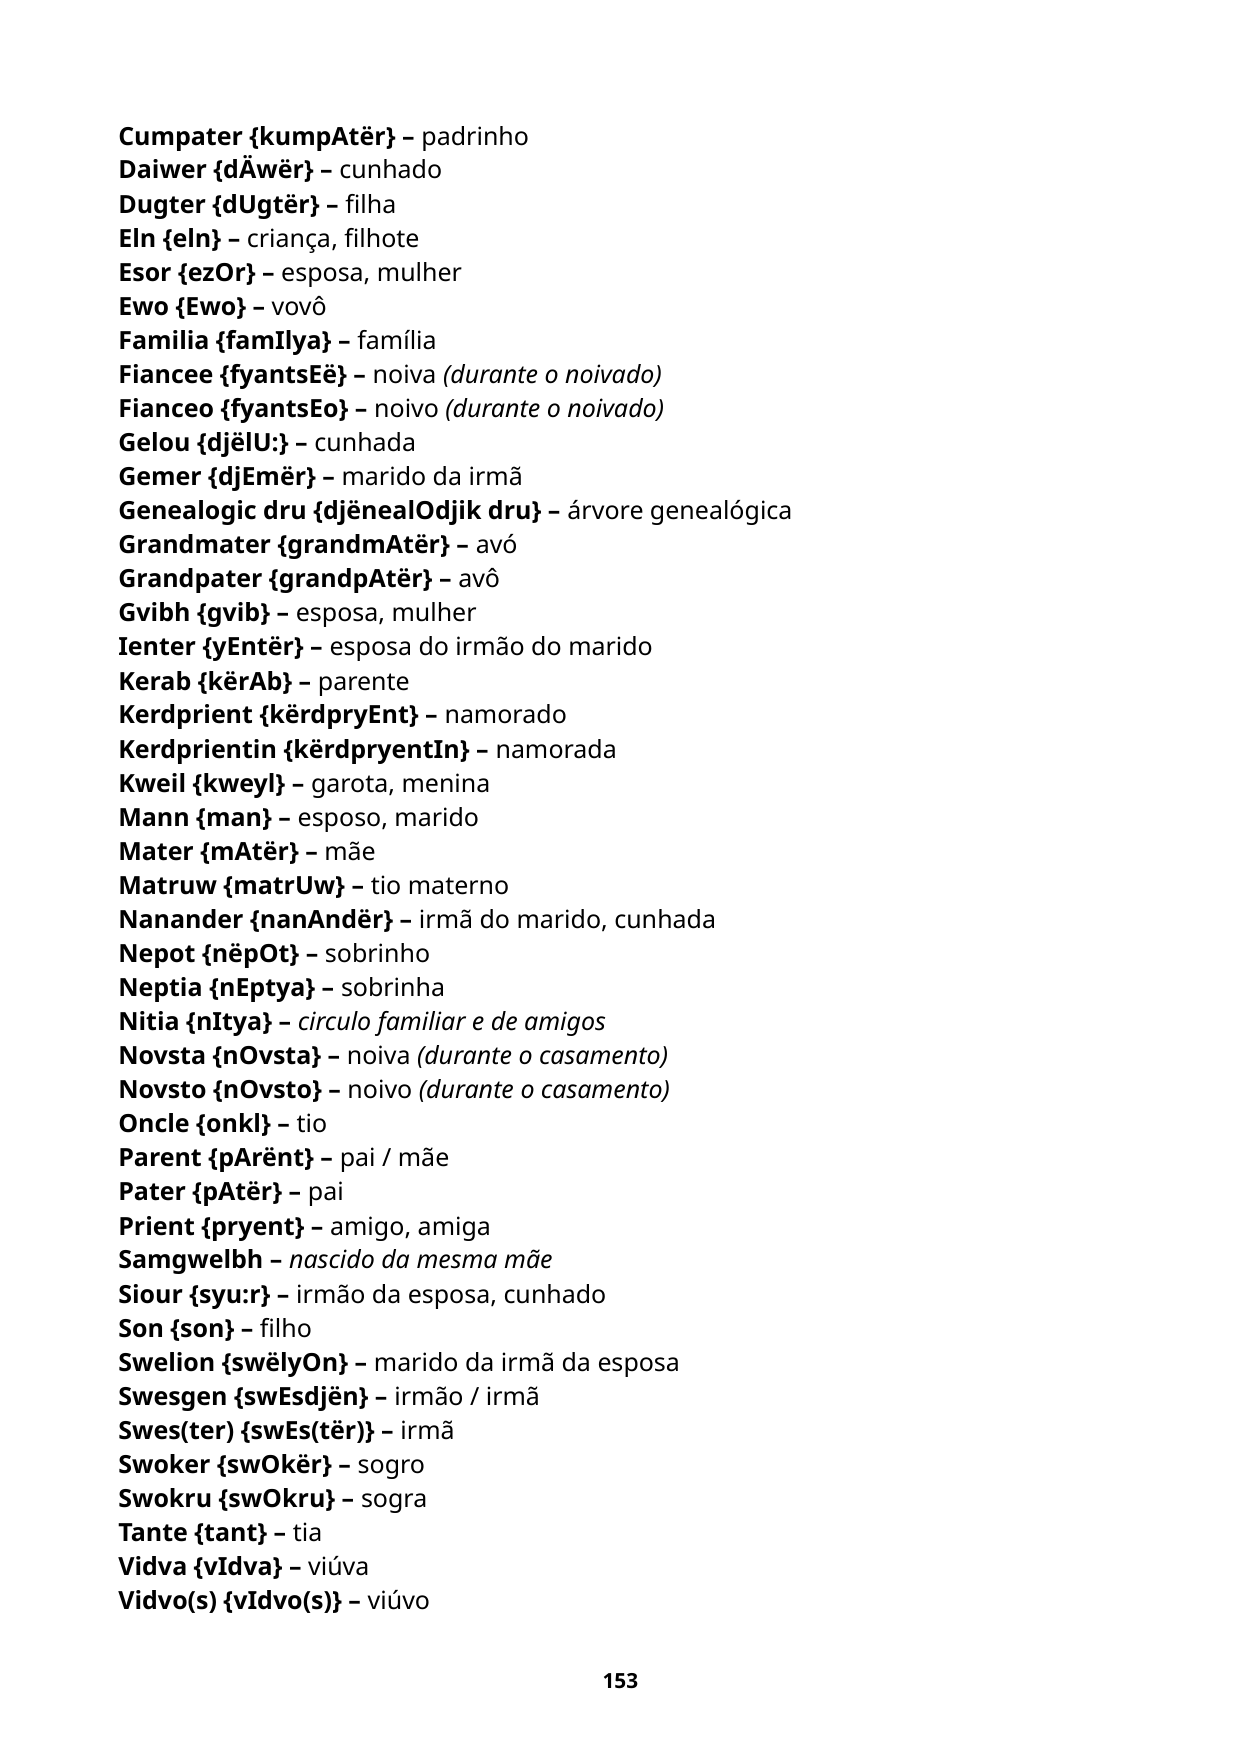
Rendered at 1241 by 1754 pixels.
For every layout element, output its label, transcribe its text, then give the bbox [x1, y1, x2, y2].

text Siour {syu:r} – irmão da esposa, cunhado [118, 1276, 1122, 1310]
text Swoker {swOkër} – sogro [118, 1447, 1122, 1481]
text Vidva {vIdva} – viúva [118, 1549, 1122, 1583]
text Kweil {kweyl} – garota, menina [118, 765, 1122, 799]
text Esor {ezOr} – esposa, mulher [118, 254, 1122, 288]
text Oncle {onkl} – tio [118, 1106, 1122, 1140]
text Gelou {djëlU:} – cunhada [118, 425, 1122, 459]
text Pater {pAtër} – pai [118, 1174, 1122, 1208]
text Kerdprient {kërdpryEnt} – namorado [118, 697, 1122, 731]
text Kerdprientin {kërdpryentIn} – namorada [118, 731, 1122, 765]
text Neptia {nEptya} – sobrinha [118, 970, 1122, 1004]
text Mann {man} – esposo, marido [118, 799, 1122, 833]
text Gvibh {gvib} – esposa, mulher [118, 595, 1122, 629]
text Swesgen {swEsdjën} – irmão / irmã [118, 1378, 1122, 1412]
text Fiancee {fyantsEë} – noiva (durante o noivado) [118, 357, 1122, 391]
text Gemer {djEmër} – marido da irmã [118, 459, 1122, 493]
text Nepot {nëpOt} – sobrinho [118, 936, 1122, 970]
text Eln {eln} – criança, filhote [118, 220, 1122, 254]
text Swokru {swOkru} – sogra [118, 1481, 1122, 1515]
text Prient {pryent} – amigo, amiga [118, 1208, 1122, 1242]
text Parent {pArënt} – pai / mãe [118, 1140, 1122, 1174]
text Samgwelbh – nascido da mesma mãe [118, 1242, 1122, 1276]
text Novsto {nOvsto} – noivo (durante o casamento) [118, 1072, 1122, 1106]
text Novsta {nOvsta} – noiva (durante o casamento) [118, 1038, 1122, 1072]
text Grandpater {grandpAtër} – avô [118, 561, 1122, 595]
text Daiwer {dÄwër} – cunhado [118, 152, 1122, 186]
text Tante {tant} – tia [118, 1515, 1122, 1549]
text Swelion {swëlyOn} – marido da irmã da esposa [118, 1344, 1122, 1378]
text Dugter {dUgtër} – filha [118, 186, 1122, 220]
text Genealogic dru {djënealOdjik dru} – árvore genealógica [118, 493, 1122, 527]
text Matruw {matrUw} – tio materno [118, 867, 1122, 902]
text Ewo {Ewo} – vovô [118, 288, 1122, 322]
text Nitia {nItya} – circulo familiar e de amigos [118, 1004, 1122, 1038]
text Son {son} – filho [118, 1310, 1122, 1344]
text Familia {famIlya} – família [118, 322, 1122, 357]
text Kerab {kërAb} – parente [118, 663, 1122, 697]
text Vidvo(s) {vIdvo(s)} – viúvo [118, 1583, 1122, 1617]
text Ienter {yEntër} – esposa do irmão do marido [118, 629, 1122, 663]
text Fianceo {fyantsEo} – noivo (durante o noivado) [118, 391, 1122, 425]
text Grandmater {grandmAtër} – avó [118, 527, 1122, 561]
text Mater {mAtër} – mãe [118, 833, 1122, 867]
text Nanander {nanAndër} – irmã do marido, cunhada [118, 902, 1122, 936]
text Swes(ter) {swEs(tër)} – irmã [118, 1412, 1122, 1447]
text Cumpater {kumpAtër} – padrinho [118, 118, 1122, 152]
